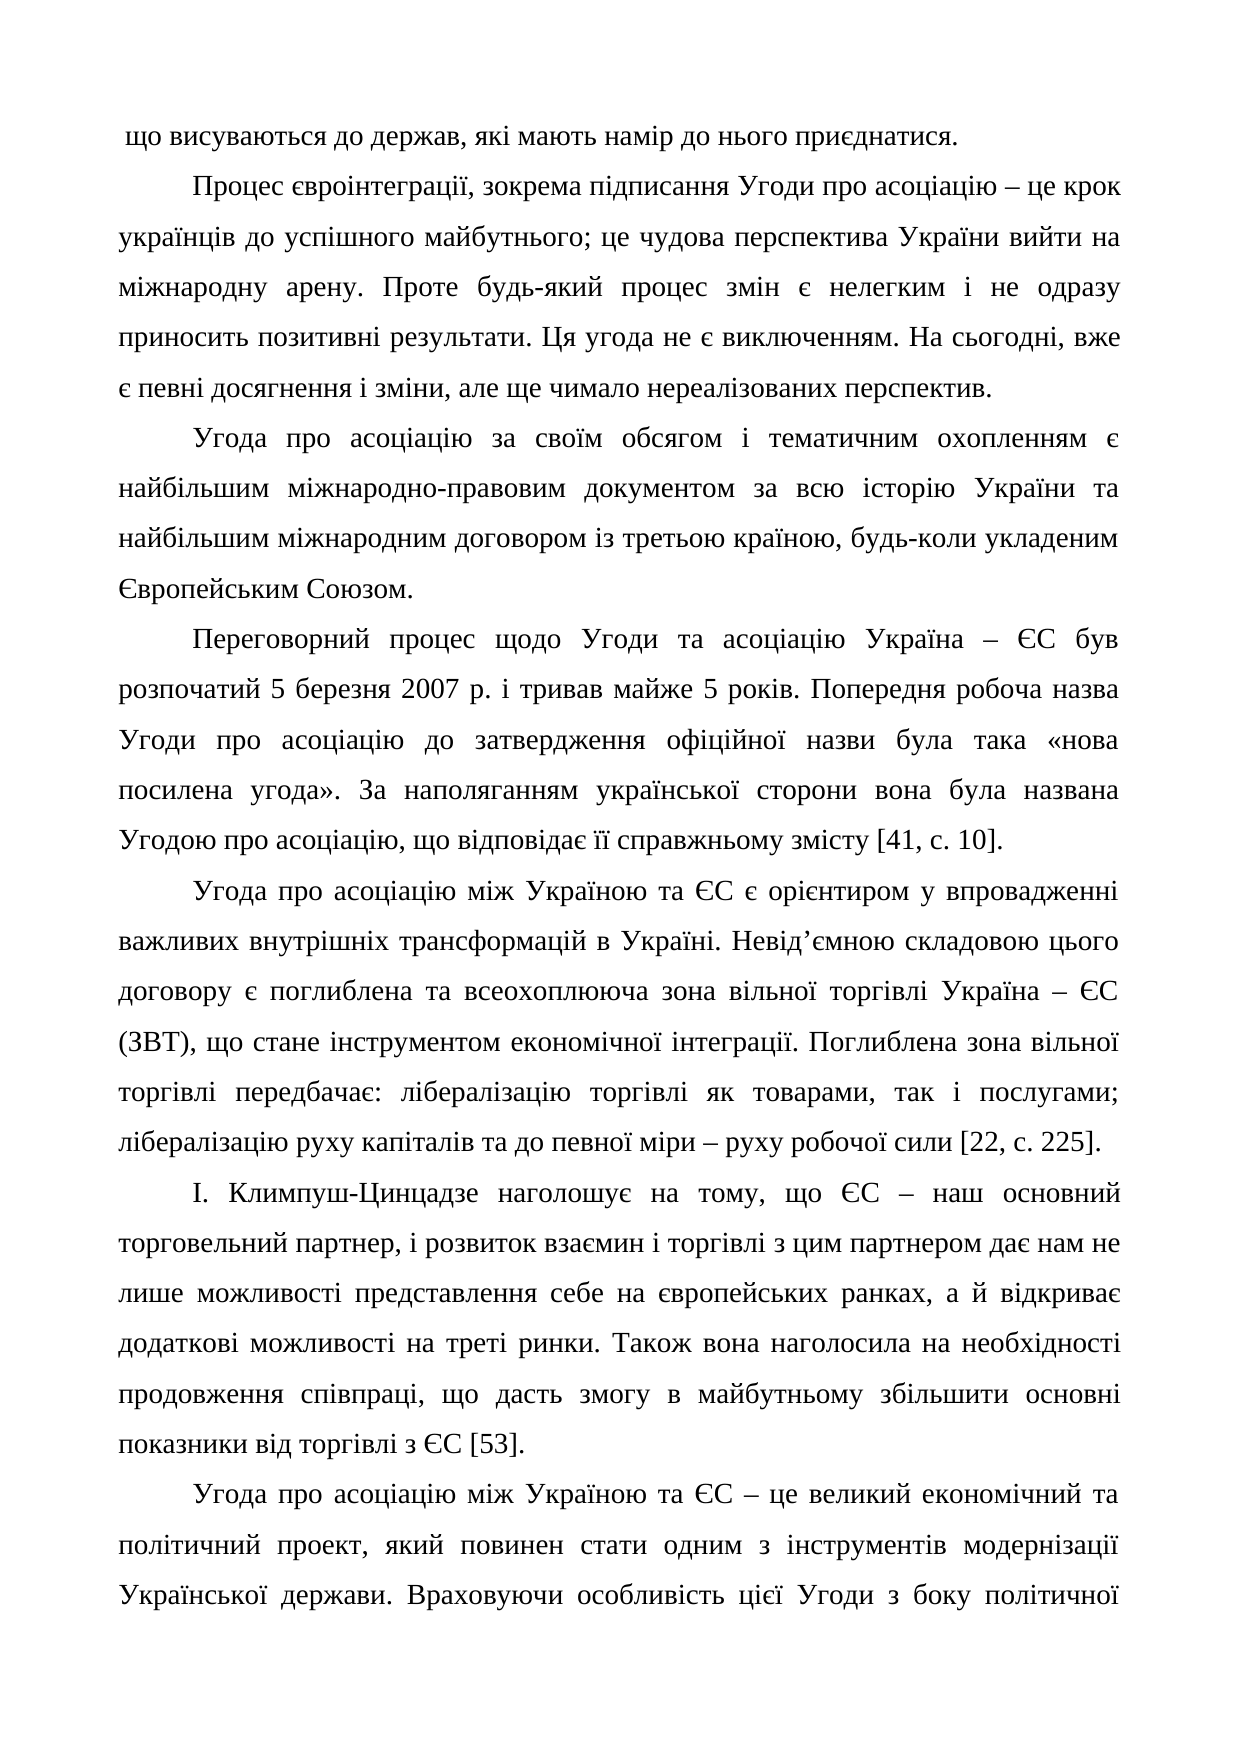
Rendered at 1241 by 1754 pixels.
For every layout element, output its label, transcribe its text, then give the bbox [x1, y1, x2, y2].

text І. Климпуш-Цинцадзе наголошує на тому, що ЄС – наш основний торговельний партнер, і розвиток взаємин і торгівлі з цим партнером дає нам не лише можливості представлення себе на європейських ранках, а й відкриває додаткові можливості на треті ринки. Також вона наголосила на необхідності продовження співпраці, що дасть змогу в майбутньому збільшити основні показники від торгівлі з ЄС [53]. [118, 1175, 1122, 1460]
text що висуваються до держав, які мають намір до нього приєднатися. [125, 118, 1122, 152]
text Переговорний процес щодо Угоди та асоціацію Україна – ЄС був розпочатий 5 березня 2007 р. і тривав майже 5 років. Попередня робоча назва Угоди про асоціацію до затвердження офіційної назви була така «нова посилена угода». За наполяганням української сторони вона була названа Угодою про асоціацію, що відповідає її справжньому змісту [41, с. 10]. [118, 621, 1120, 856]
text Угода про асоціацію між Україною та ЄС – це великий економічний та політичний проект, який повинен стати одним з інструментів модернізації Української держави. Враховуючи особливість цієї Угоди з боку політичної [118, 1477, 1120, 1611]
text Угода про асоціацію за своїм обсягом і тематичним охопленням є найбільшим міжнародно-правовим документом за всю історію України та найбільшим міжнародним договором із третьою країною, будь-коли укладеним Європейським Союзом. [118, 420, 1120, 604]
text Угода про асоціацію між Україною та ЄС є орієнтиром у впровадженні важливих внутрішніх трансформацій в Україні. Невід’ємною складовою цього договору є поглиблена та всеохоплююча зона вільної торгівлі Україна – ЄС (ЗВТ), що стане інструментом економічної інтеграції. Поглиблена зона вільної торгівлі передбачає: лібералізацію торгівлі як товарами, так і послугами; лібералізацію руху капіталів та до певної міри – руху робочої сили [22, с. 225]. [118, 873, 1120, 1158]
text Процес євроінтеграції, зокрема підписання Угоди про асоціацію – це крок українців до успішного майбутнього; це чудова перспектива України вийти на міжнародну арену. Проте будь-який процес змін є нелегким і не одразу приносить позитивні результати. Ця угода не є виключенням. На сьогодні, вже є певні досягнення і зміни, але ще чимало нереалізованих перспектив. [118, 168, 1122, 403]
